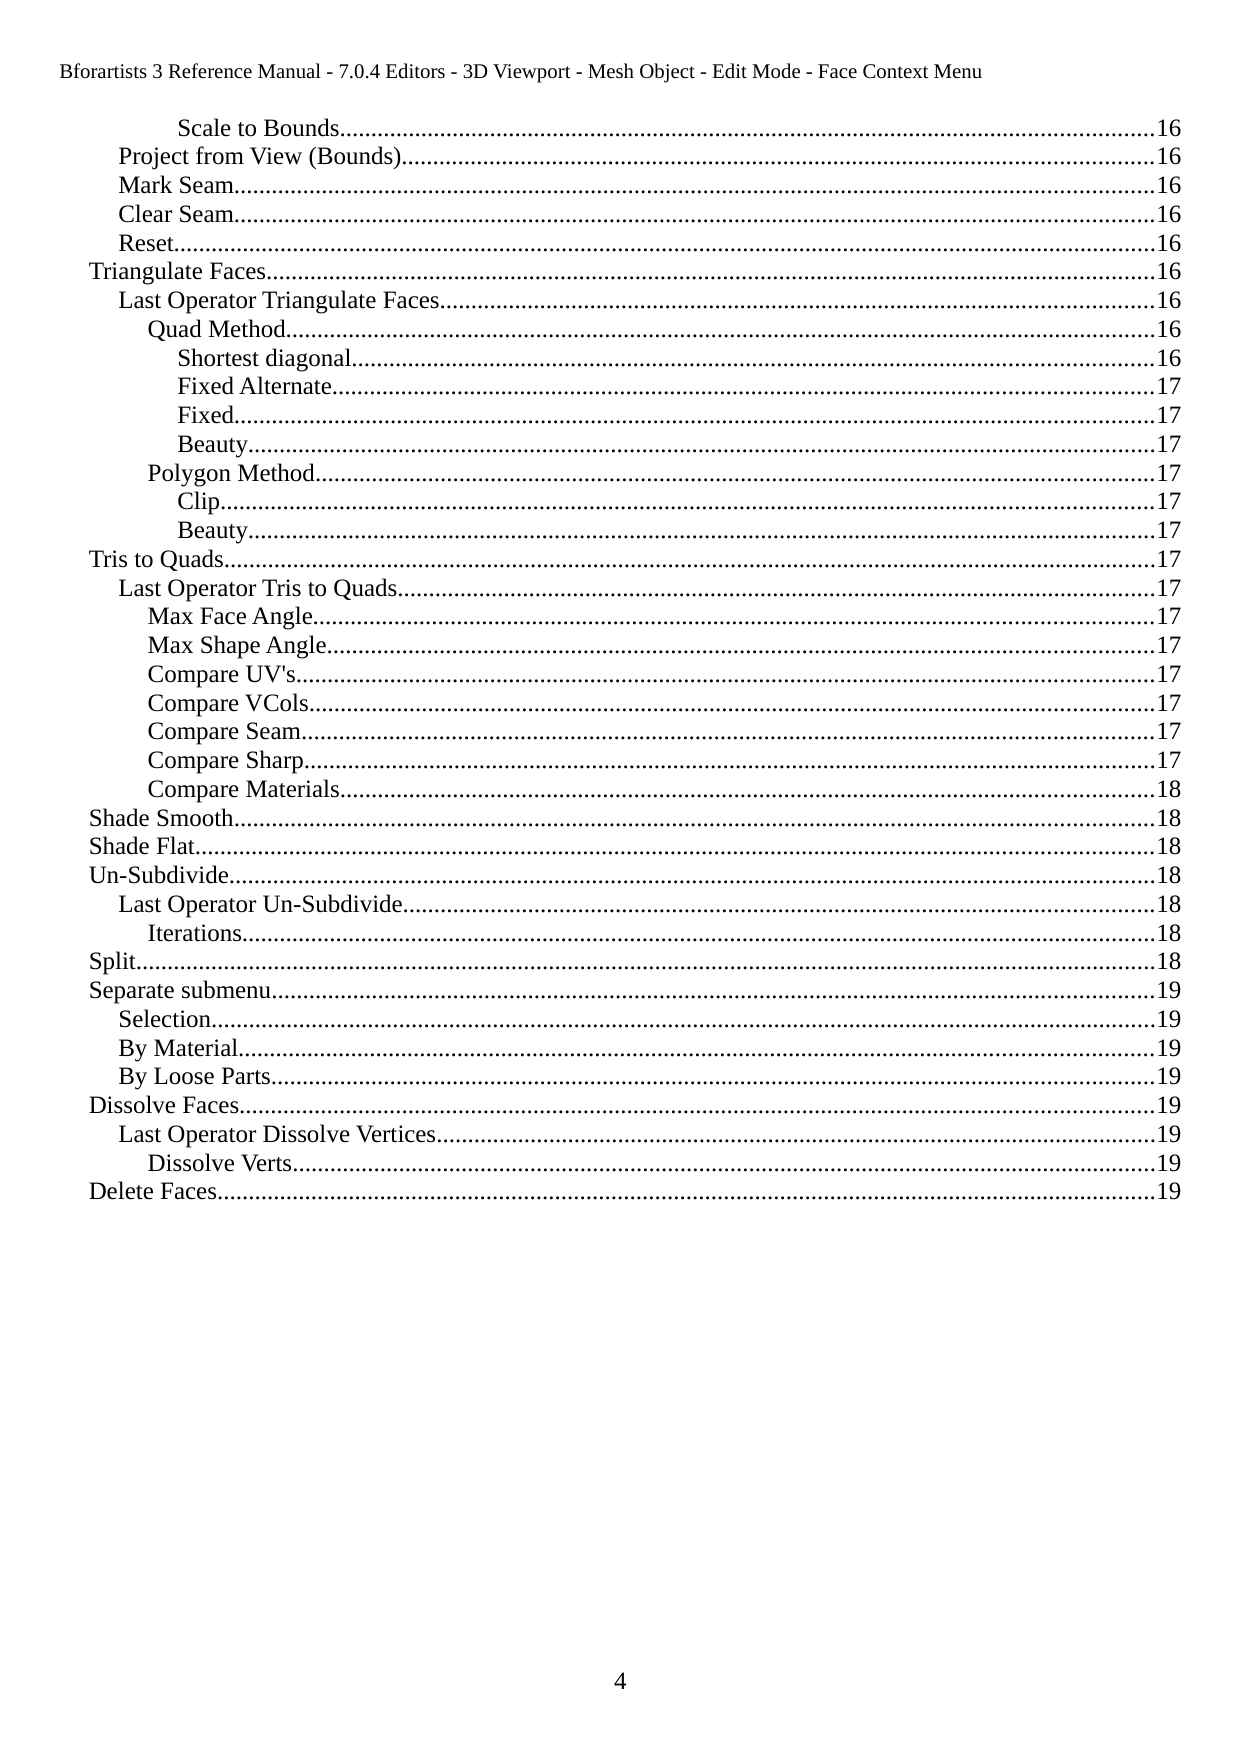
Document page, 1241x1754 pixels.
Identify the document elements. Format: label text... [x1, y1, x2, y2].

text Compare UV's 17 [147, 659, 1181, 688]
text Beauty 17 [177, 515, 1181, 544]
text Un-Subdivide 18 [88, 860, 1181, 889]
text Quad Method 16 [147, 314, 1181, 343]
text By Material 19 [118, 1033, 1181, 1061]
text Mark Seam 16 [118, 170, 1181, 199]
text Shade Flat 18 [88, 831, 1181, 860]
text Last Operator Triangulate Faces 16 [118, 285, 1181, 314]
text Last Operator Tris to Quads 17 [118, 573, 1181, 601]
text Clip 17 [177, 486, 1181, 515]
text Split 18 [88, 946, 1181, 975]
text Compare VCols 17 [147, 688, 1181, 716]
text Scale to Bounds 16 [177, 113, 1181, 141]
text Triangulate Faces 16 [88, 256, 1181, 285]
text Max Shape Angle 17 [147, 630, 1181, 659]
text Iterations 18 [147, 918, 1181, 946]
text Fixed 17 [177, 400, 1181, 429]
text Max Face Angle 17 [147, 601, 1181, 630]
text Compare Sharp 17 [147, 745, 1181, 774]
text Delete Faces 19 [88, 1176, 1181, 1205]
text Dissolve Faces 19 [88, 1090, 1181, 1119]
text Dissolve Verts 19 [147, 1148, 1181, 1176]
text Last Operator Dissolve Vertices 19 [118, 1119, 1181, 1148]
text Polygon Method 17 [147, 458, 1181, 486]
text Compare Materials 18 [147, 774, 1181, 803]
text Clear Seam 16 [118, 199, 1181, 228]
text Fixed Alternate 17 [177, 371, 1181, 400]
text Project from View (Bounds) 16 [118, 141, 1181, 170]
text Shortest diagonal 16 [177, 343, 1181, 371]
text Last Operator Un-Subdivide 18 [118, 889, 1181, 918]
text Compare Seam 17 [147, 716, 1181, 745]
text Selection 19 [118, 1004, 1181, 1033]
text Tris to Quads 17 [88, 544, 1181, 573]
text Reset 16 [118, 228, 1181, 256]
text Beauty 17 [177, 429, 1181, 458]
text Separate submenu 19 [88, 975, 1181, 1004]
text By Loose Parts 19 [118, 1061, 1181, 1090]
text Shade Smooth 18 [88, 803, 1181, 831]
